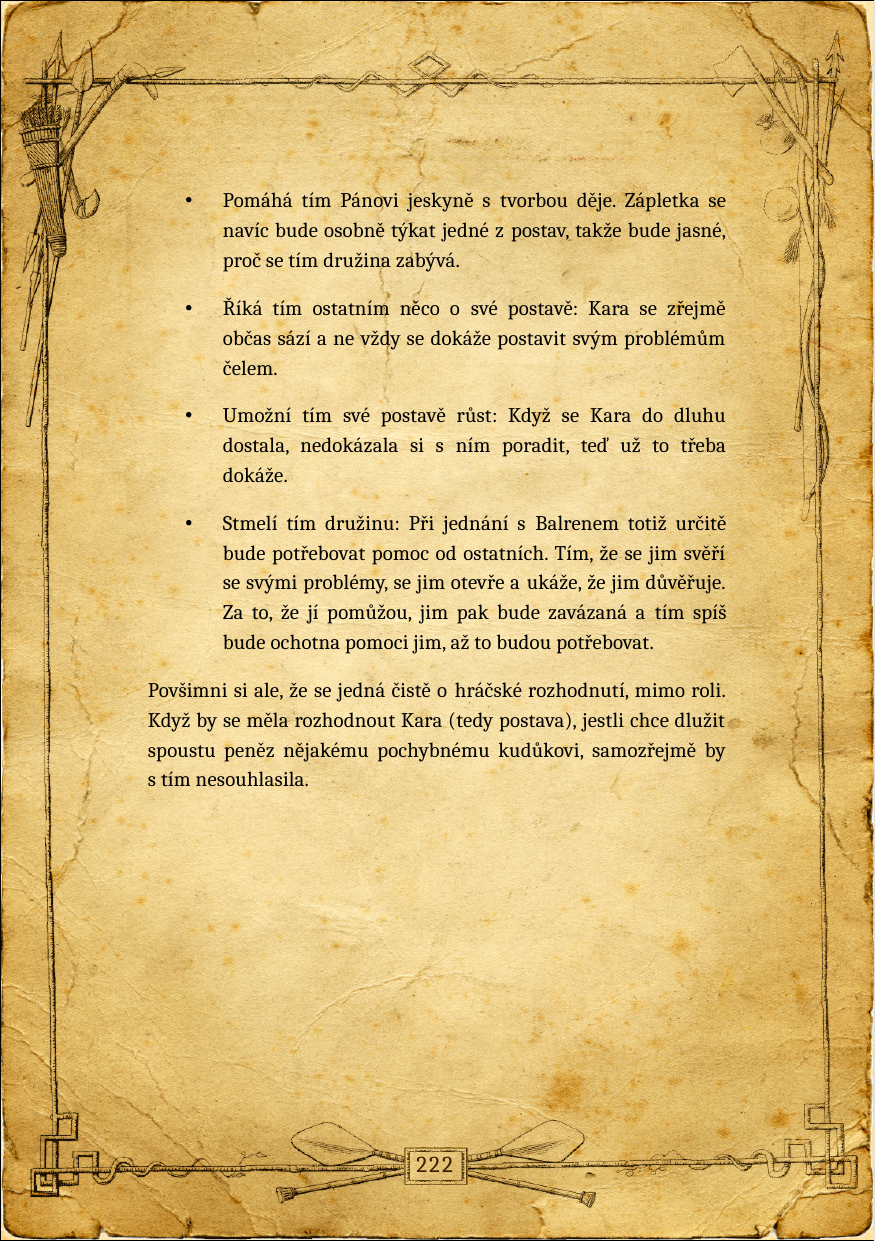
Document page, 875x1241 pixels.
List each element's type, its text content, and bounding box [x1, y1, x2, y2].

list Stmelí tím družinu: Při jednání s⁠ Balrenem totiž určitě bude potřebovat pomoc od ostatních. Tím, že se jim svěří se svými problémy, se jim otevře a⁠ ukáže, že jim důvěřuje. Za to, že jí pomůžou, jim pak bude zavázaná a⁠ tím spíš bude ochotna pomoci jim, až to budou potřebovat. [185, 511, 726, 655]
list Říká tím ostatním něco o⁠ své postavě: Kara se zřejmě občas sází a⁠ ne vždy se dokáže postavit svým problémům čelem. [185, 296, 726, 380]
picture [1, 1, 874, 1240]
text Povšimni si ale, že se jedná čistě o⁠ hráčské rozhodnutí, mimo roli. Když by se měla rozhodnout Kara (tedy postava), jestli chce dlužit spoustu peněz nějakému pochybnému kudůkovi, samozřejmě by s⁠ tím nesouhlasila. [148, 678, 726, 792]
list Pomáhá tím Pánovi jeskyně s⁠ tvorbou děje. Zápletka se navíc bude osobně týkat jedné z⁠ postav, takže bude jasné, proč se tím družina zabývá. [185, 189, 726, 273]
list Umožní tím své postavě růst: Když se Kara do dluhu dostala, nedokázala si s⁠ ním poradit, teď už to třeba dokáže. [185, 404, 726, 488]
